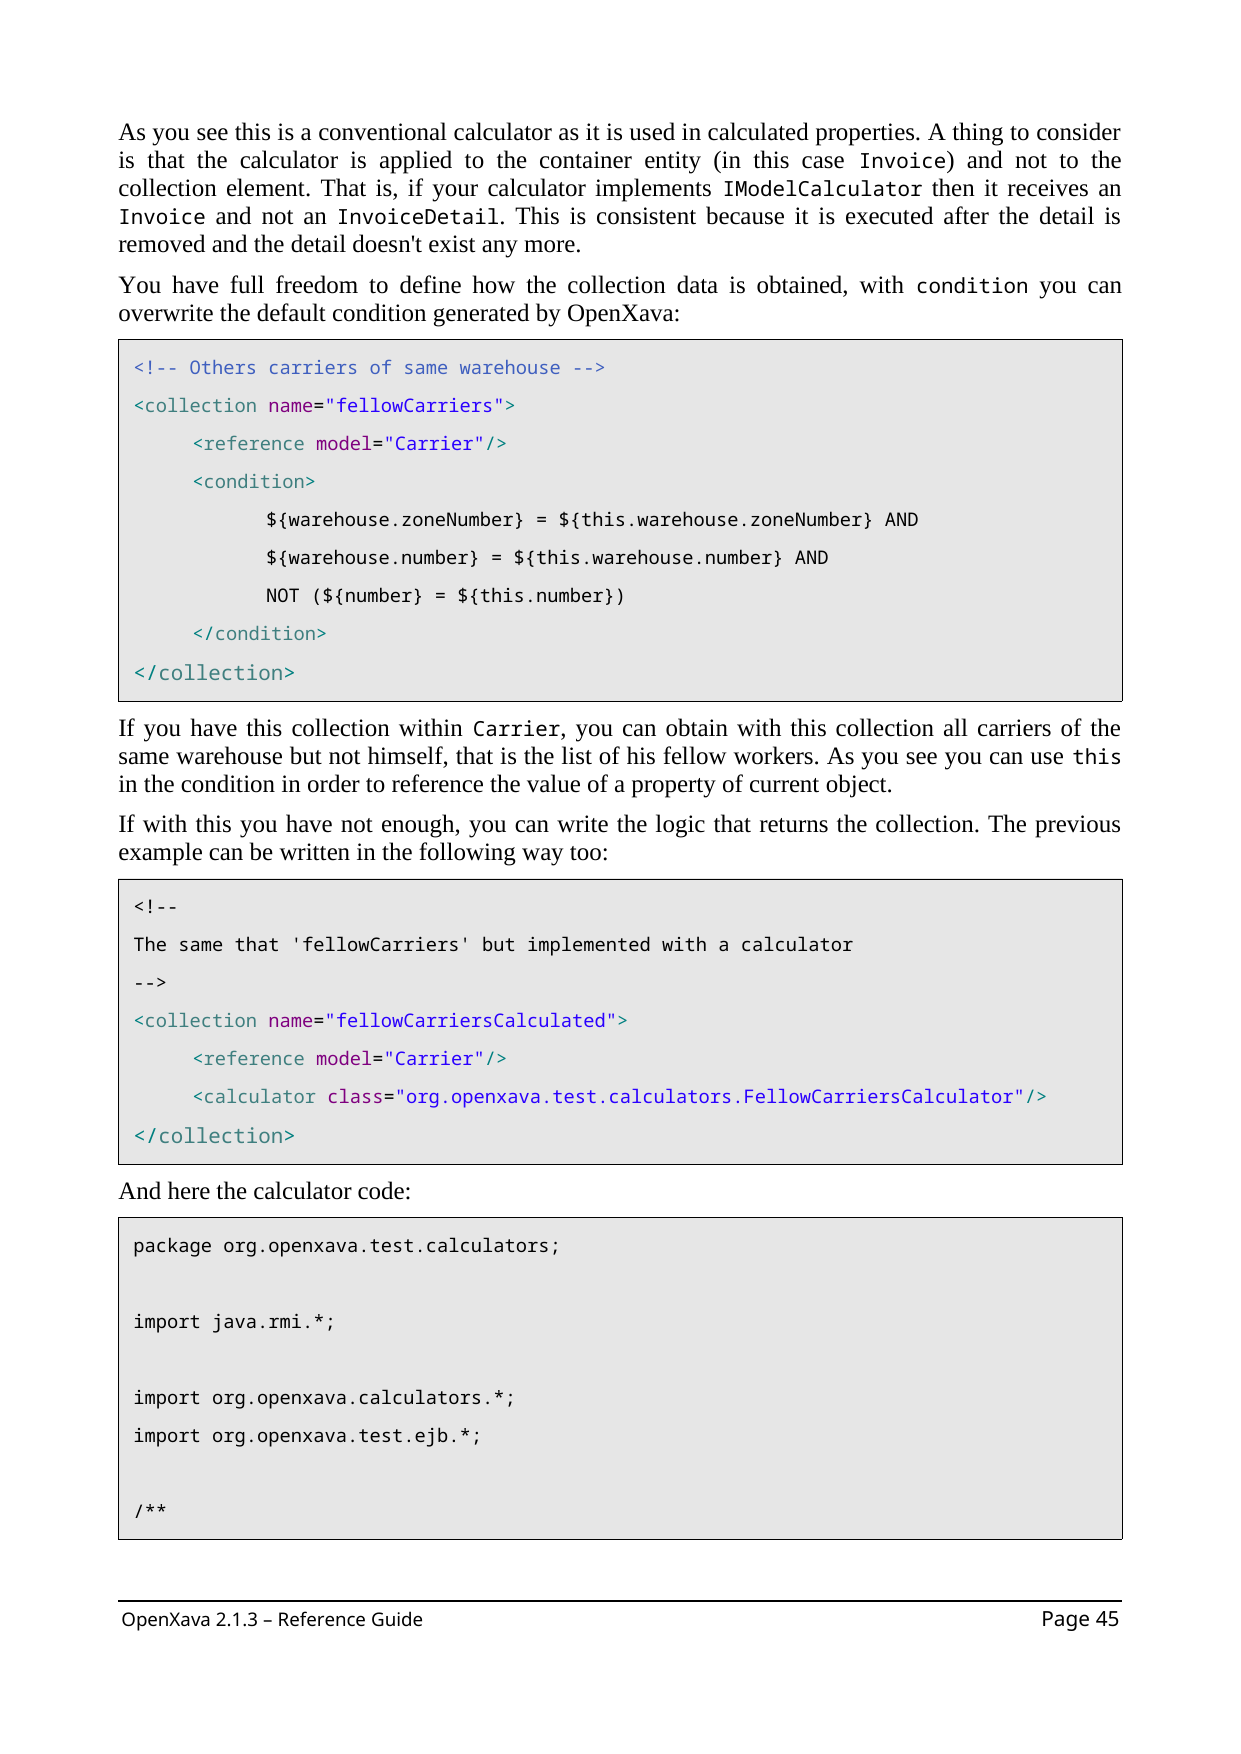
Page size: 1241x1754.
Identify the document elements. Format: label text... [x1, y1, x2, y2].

text NOT (${number} = ${this.number}) [119, 567, 1122, 605]
text </condition> [119, 605, 1122, 643]
text import org.openxava.calculators.*; [119, 1369, 1122, 1407]
text <calculator class="org.openxava.test.calculators.FellowCarriersCalculator"/> [119, 1068, 1122, 1107]
text <reference model="Carrier"/> [119, 415, 1122, 453]
text </collection> [119, 643, 1122, 701]
text <condition> [119, 453, 1122, 491]
text You have full freedom to define how the collection data is obtained, with condition you can overwrite the default condition generated by OpenXava: [118, 271, 1122, 327]
text If with this you have not enough, you can write the logic that returns the collection. The previous example can be written in the following way too: [118, 811, 1122, 866]
text --> [119, 954, 1122, 992]
text <!-- [119, 880, 1122, 916]
text import org.openxava.test.ejb.*; [119, 1407, 1122, 1445]
text If you have this collection within Carrier, you can obtain with this collection all carriers of the same warehouse but not himself, that is the list of his fellow workers. As you see you can use this in the condition in order to reference the value of a property of current object. [118, 714, 1122, 798]
text <collection name="fellowCarriers"> [119, 377, 1122, 415]
text <collection name="fellowCarriersCalculated"> [119, 992, 1122, 1031]
text <!-- Others carriers of same warehouse --> [119, 340, 1122, 377]
text /** [119, 1483, 1122, 1539]
text The same that 'fellowCarriers' but implemented with a calculator [119, 916, 1122, 954]
text And here the calculator code: [118, 1177, 1122, 1205]
text ${warehouse.zoneNumber} = ${this.warehouse.zoneNumber} AND [119, 491, 1122, 529]
text ${warehouse.number} = ${this.warehouse.number} AND [119, 529, 1122, 567]
text <reference model="Carrier"/> [119, 1031, 1122, 1068]
text import java.rmi.*; [119, 1293, 1122, 1331]
text As you see this is a conventional calculator as it is used in calculated properties. A thing to consider is that the calculator is applied to the container entity (in this case Invoice) and not to the collection element. That is, if your calculator implements IModelCalculator then it receives an Invoice and not an InvoiceDetail. This is consistent because it is executed after the detail is removed and the detail doesn't exist any more. [118, 118, 1122, 258]
text package org.openxava.test.calculators; [119, 1218, 1122, 1255]
text </collection> [119, 1107, 1122, 1164]
